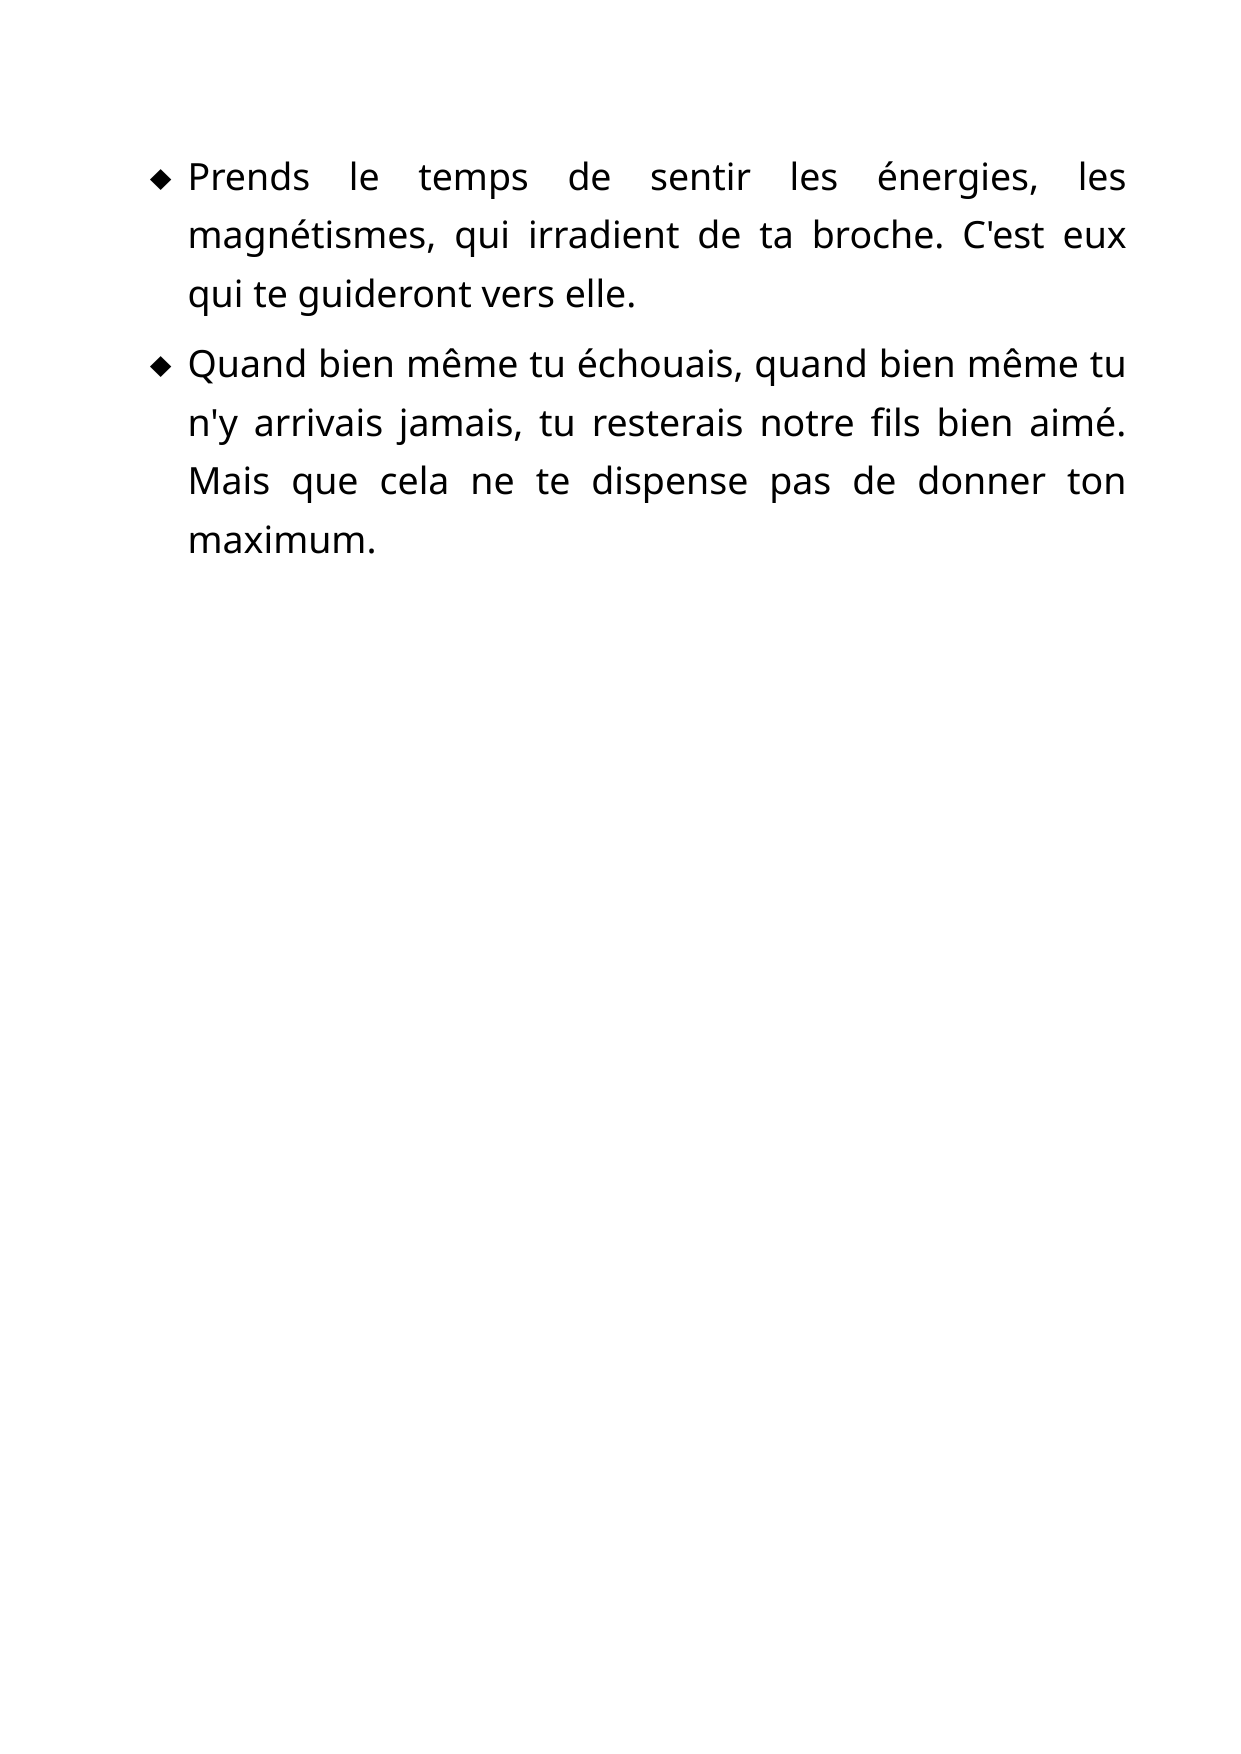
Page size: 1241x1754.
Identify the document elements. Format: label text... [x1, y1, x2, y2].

list Prends le temps de sentir les énergies, les magnétismes, qui irradient de ta broche. C'est eux qui te guideront vers elle. [150, 150, 1128, 318]
list Quand bien même tu échouais, quand bien même tu n'y arrivais jamais, tu resterais notre fils bien aimé. Mais que cela ne te dispense pas de donner ton maximum. [150, 337, 1128, 564]
